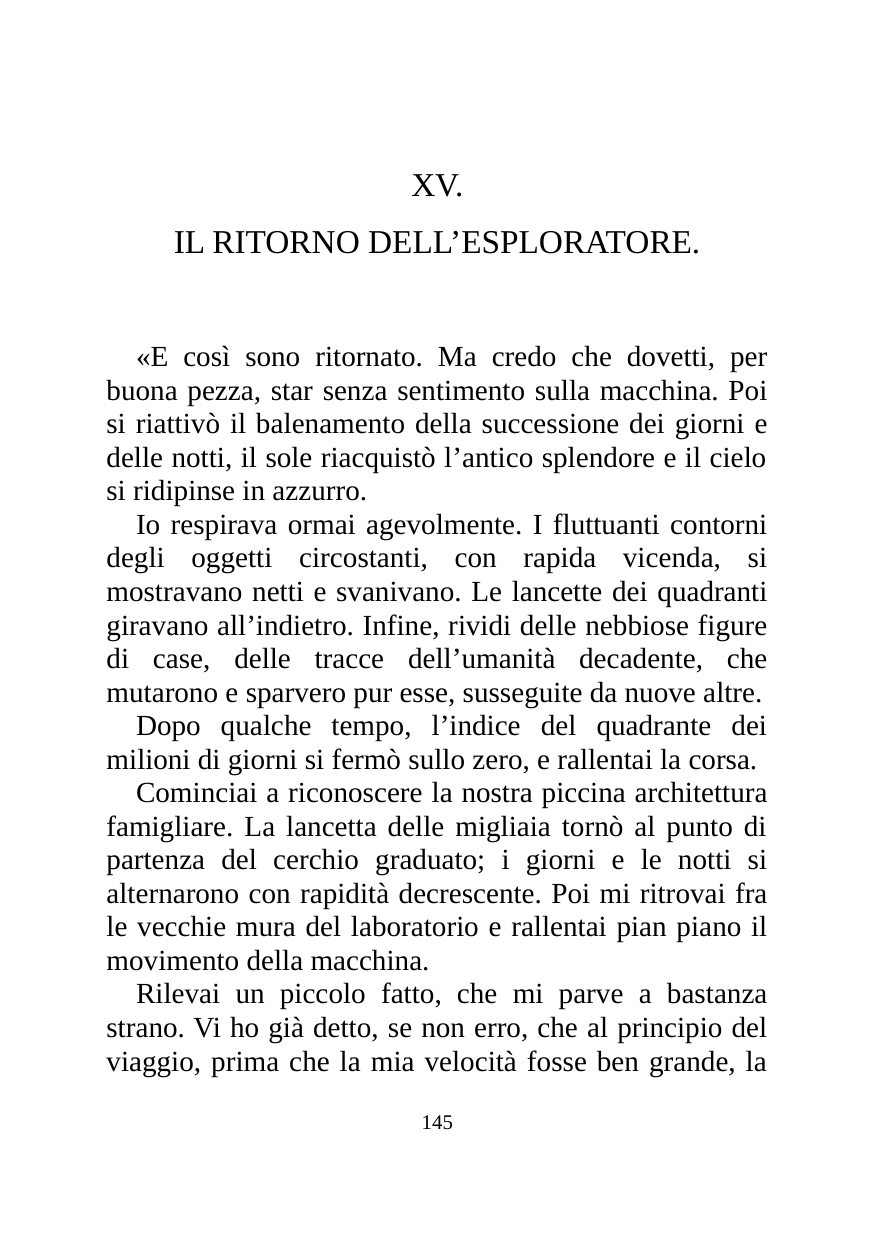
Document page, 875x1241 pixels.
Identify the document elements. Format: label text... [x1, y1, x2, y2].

text Io respirava ormai agevolmente. I fluttuanti contorni degli oggetti circostanti, con rapida vicenda, si mostravano netti e svanivano. Le lancette dei quadranti giravano all’indietro. Infine, rividi delle nebbiose figure di case, delle tracce dell’umanità decadente, che mutarono e sparvero pur esse, susseguite da nuove altre. [106, 507, 768, 708]
text «E così sono ritornato. Ma credo che dovetti, per buona pezza, star senza sentimento sulla macchina. Poi si riattivò il balenamento della successione dei giorni e delle notti, il sole riacquistò l’antico splendore e il cielo si ridipinse in azzurro. [106, 339, 768, 507]
text Cominciai a riconoscere la nostra piccina architettura famigliare. La lancetta delle migliaia tornò al punto di partenza del cerchio graduato; i giorni e le notti si alternarono con rapidità decrescente. Poi mi ritrovai fra le vecchie mura del laboratorio e rallentai pian piano il movimento della macchina. [106, 775, 768, 977]
subtitle XV. IL RITORNO DELL’ESPLORATORE. [106, 165, 768, 261]
text Rilevai un piccolo fatto, che mi parve a bastanza strano. Vi ho già detto, se non erro, che al principio del viaggio, prima che la mia velocità fosse ben grande, la [106, 977, 768, 1077]
text Dopo qualche tempo, l’indice del quadrante dei milioni di giorni si fermò sullo zero, e rallentai la corsa. [106, 708, 768, 775]
